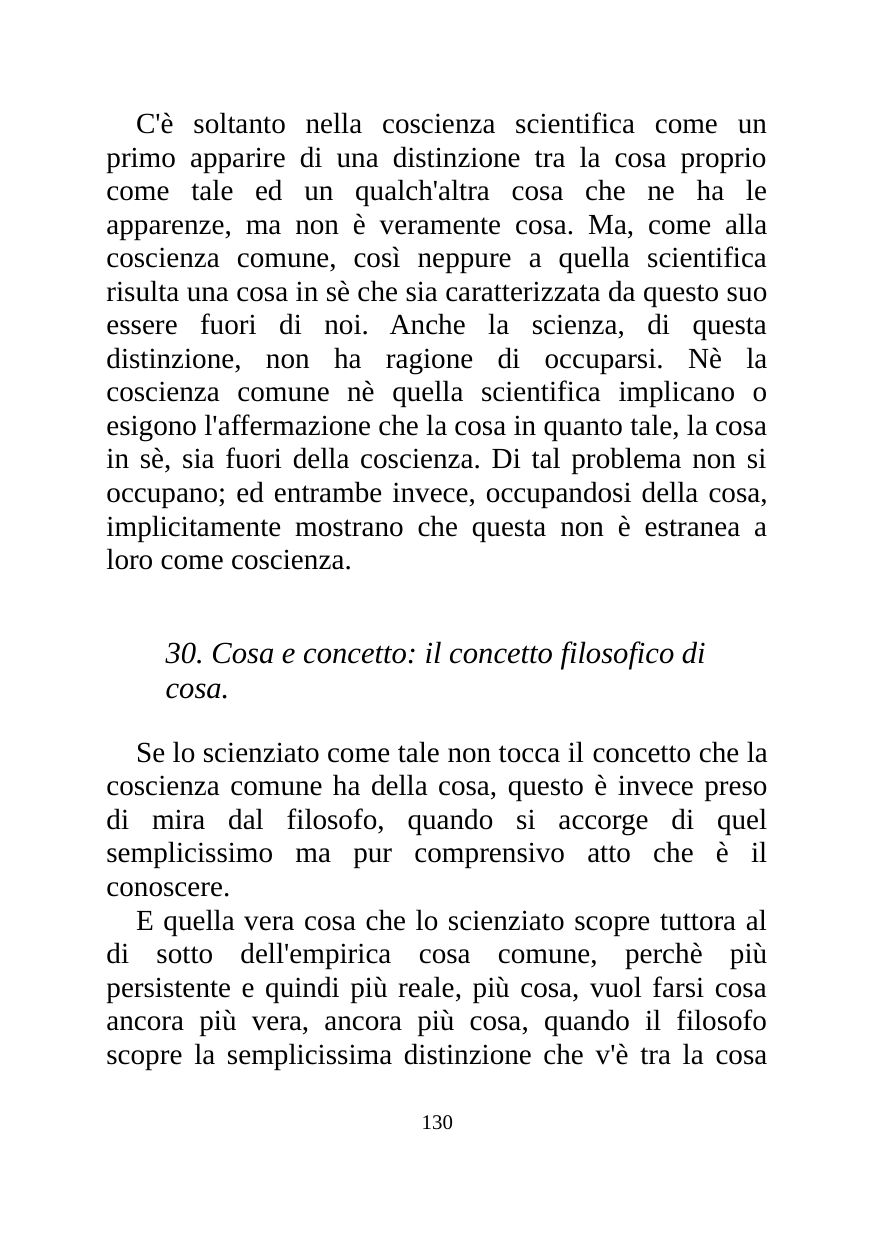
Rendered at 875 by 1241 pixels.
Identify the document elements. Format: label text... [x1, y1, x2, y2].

text C'è soltanto nella coscienza scientifica come un primo apparire di una distinzione tra la cosa proprio come tale ed un qualch'altra cosa che ne ha le apparenze, ma non è veramente cosa. Ma, come alla coscienza comune, così neppure a quella scientifica risulta una cosa in sè che sia caratterizzata da questo suo essere fuori di noi. Anche la scienza, di questa distinzione, non ha ragione di occuparsi. Nè la coscienza comune nè quella scientifica implicano o esigono l'affermazione che la cosa in quanto tale, la cosa in sè, sia fuori della coscienza. Di tal problema non si occupano; ed entrambe invece, occupandosi della cosa, implicitamente mostrano che questa non è estranea a loro come coscienza. [106, 106, 768, 576]
text E quella vera cosa che lo scienziato scopre tuttora al di sotto dell'empirica cosa comune, perchè più persistente e quindi più reale, più cosa, vuol farsi cosa ancora più vera, ancora più cosa, quando il filosofo scopre la semplicissima distinzione che v'è tra la cosa [106, 903, 768, 1070]
subtitle 30. Cosa e concetto: il concetto filosofico di cosa. [165, 635, 768, 706]
text Se lo scienziato come tale non tocca il concetto che la coscienza comune ha della cosa, questo è invece preso di mira dal filosofo, quando si accorge di quel semplicissimo ma pur comprensivo atto che è il conoscere. [106, 735, 768, 903]
